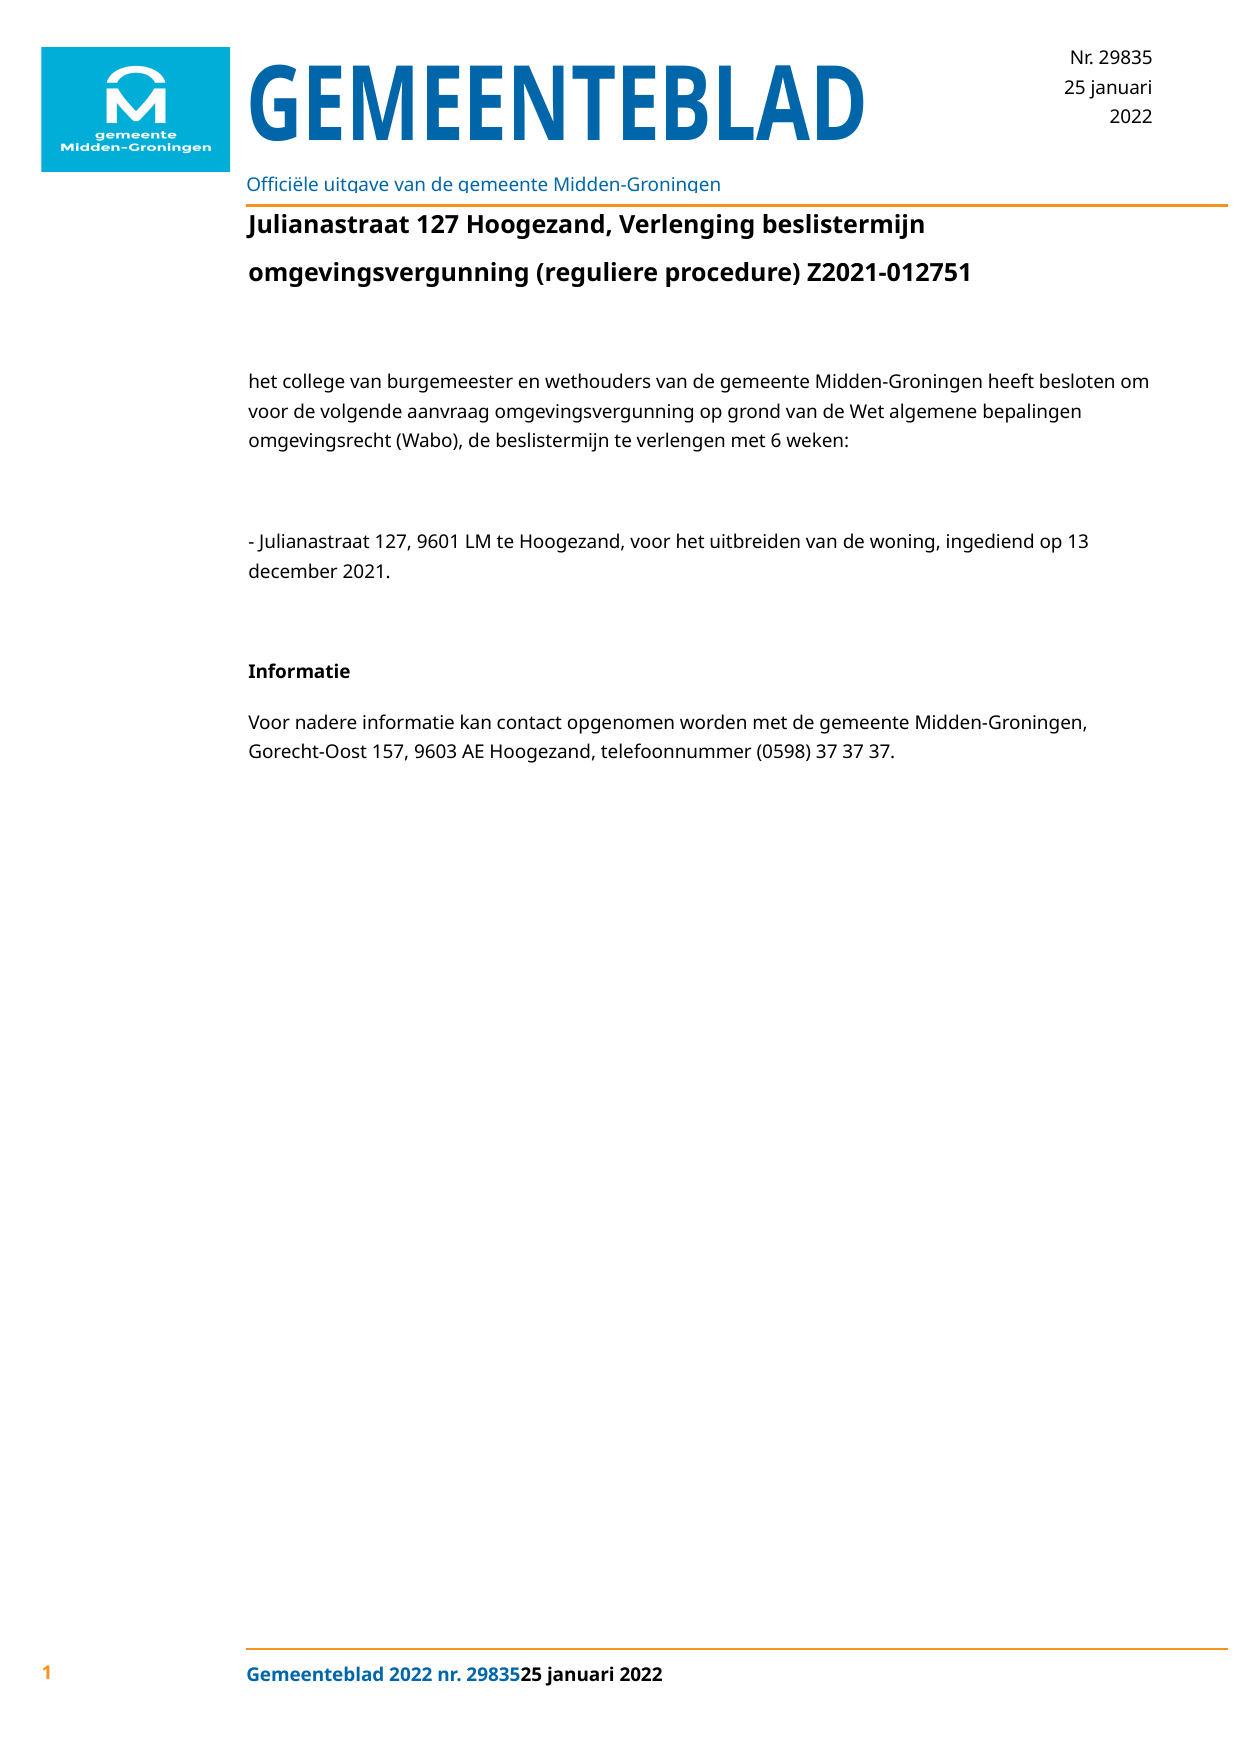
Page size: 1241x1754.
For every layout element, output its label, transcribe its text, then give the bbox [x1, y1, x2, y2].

picture [184, 146, 190, 153]
picture [108, 66, 164, 82]
picture [107, 89, 165, 122]
text het college van burgemeester en wethouders van de gemeente Midden-Groningen heeft besloten om voor de volgende aanvraag omgevingsvergunning op grond van de Wet algemene bepalingen omgevingsrecht (Wabo), de beslistermijn te verlengen met 6 weken: [248, 368, 1152, 453]
text Informatie [248, 659, 1152, 684]
text Julianastraat 127 Hoogezand, Verlenging beslistermijn omgevingsvergunning (reguliere procedure) Z2021-012751 [248, 207, 1152, 288]
text - Julianastraat 127, 9601 LM te Hoogezand, voor het uitbreiden van de woning, ingediend op 13 december 2021. [248, 528, 1152, 584]
text Voor nadere informatie kan contact opgenomen worden met de gemeente Midden-Groningen, Gorecht-Oost 157, 9603 AE Hoogezand, telefoonnummer (0598) 37 37 37. [248, 709, 1152, 764]
